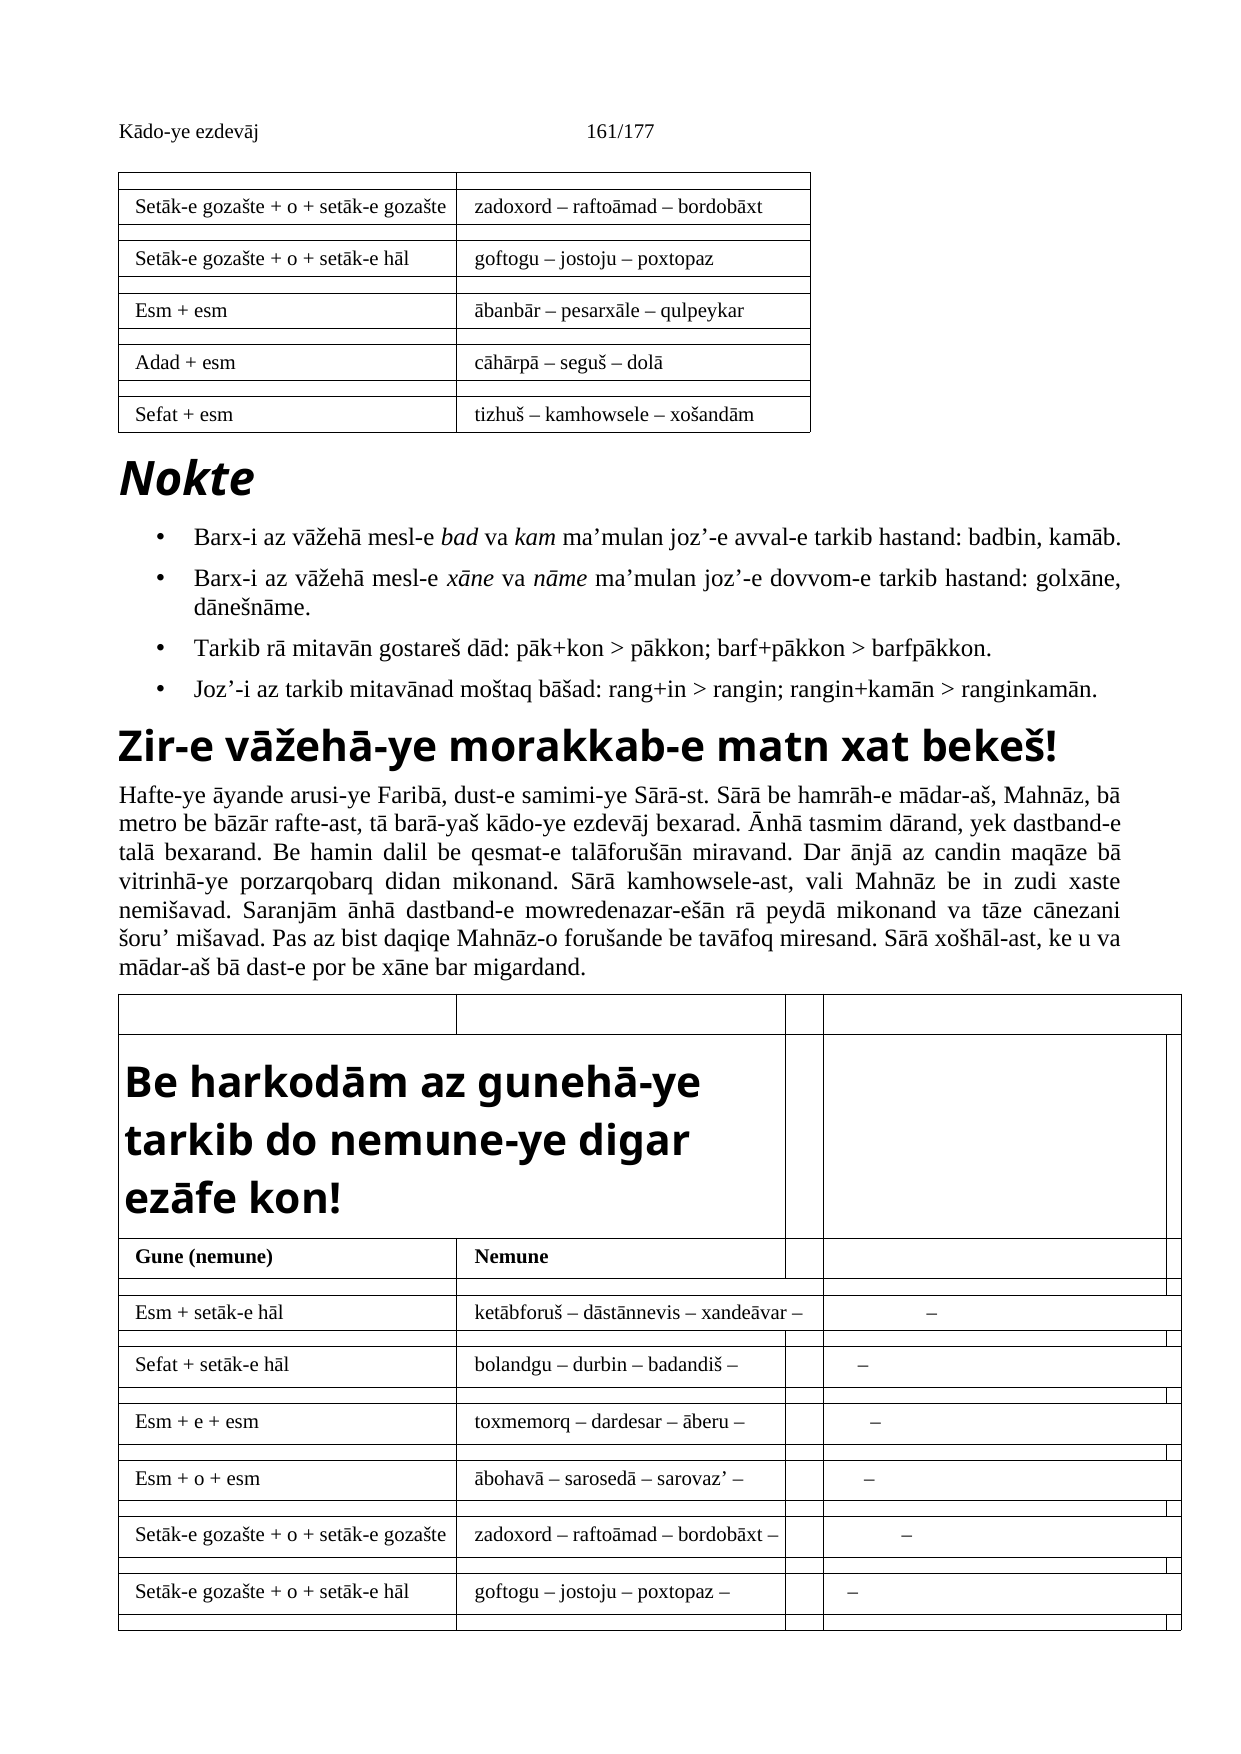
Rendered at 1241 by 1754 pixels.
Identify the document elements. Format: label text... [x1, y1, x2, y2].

table_header [824, 995, 1181, 1034]
table_cell [119, 1445, 456, 1460]
table_cell [824, 1445, 1166, 1460]
table_header [457, 995, 785, 1034]
table_header [119, 995, 456, 1034]
list Barx‐i az vāžehā mesl‐e xāne va nāme ma’mulan joz’‐e dovvom‐e tarkib hastand: golxāne, dānešnāme. [156, 563, 1122, 621]
table_cell zadoxord – raftoāmad – bordobāxt – [457, 1517, 785, 1557]
table_cell [457, 1279, 823, 1294]
table_cell [119, 173, 456, 188]
table_cell [786, 1501, 823, 1516]
table_cell [457, 1501, 785, 1516]
table_cell [786, 1388, 823, 1403]
table_cell [1167, 1445, 1181, 1460]
table_cell [1167, 1239, 1181, 1278]
table_cell Esm + e + esm [119, 1404, 456, 1443]
table_cell – [824, 1347, 1181, 1387]
table_cell Nemune [457, 1239, 785, 1278]
table_cell ābanbār – pesarxāle – qulpeykar [457, 294, 810, 328]
table_cell Esm + esm [119, 294, 456, 328]
table_cell toxmemorq – dardesar – āberu – [457, 1404, 785, 1443]
table_cell [824, 1035, 1166, 1238]
table_cell [119, 277, 456, 292]
table_cell [824, 1331, 1166, 1346]
table_cell [786, 1615, 823, 1630]
table_cell [457, 173, 810, 188]
table_cell [119, 1558, 456, 1573]
table_cell – [824, 1517, 1181, 1557]
table_cell [119, 1501, 456, 1516]
table_cell zadoxord – raftoāmad – bordobāxt [457, 190, 810, 224]
table_cell – [824, 1461, 1181, 1500]
table_cell [786, 1558, 823, 1573]
text Hafte‐ye āyande arusi‐ye Faribā, dust‐e samimi‐ye Sārā‐st. Sārā be hamrāh‐e mādar‐aš, Mahnāz, bā metro be bāzār rafte‐ast, tā barā‐yaš kādo‐ye ezdevāj bexarad. Ānhā tasmim dārand, yek dastband‐e talā bexarand. Be hamin dalil be qesmat‐e talāforušān miravand. Dar ānjā az candin maqāze bā vitrinhā‐ye porzarqobarq didan mikonand. Sārā kamhowsele‐ast, vali Mahnāz be in zudi xaste nemišavad. Saranjām ānhā dastband‐e mowredenazar‐ešān rā peydā mikonand va tāze cānezani šoru’ mišavad. Pas az bist daqiqe Mahnāz‐o forušande be tavāfoq miresand. Sārā xošhāl‐ast, ke u va mādar‐aš bā dast‐e por be xāne bar migardand. [118, 780, 1122, 981]
table_cell [786, 1331, 823, 1346]
table_cell [119, 1279, 456, 1294]
table_cell Adad + esm [119, 345, 456, 380]
table_cell – [824, 1574, 1181, 1613]
table_cell [786, 1035, 823, 1238]
table_cell Setāk‐e gozašte + o + setāk‐e gozašte [119, 1517, 456, 1557]
table_cell Setāk‐e gozašte + o + setāk‐e gozašte [119, 190, 456, 224]
table_cell ketābforuš – dāstānnevis – xandeāvar – [457, 1296, 823, 1330]
table_cell Be harkodām az gunehā‐ye tarkib do nemune‐ye digar ezāfe kon! [119, 1035, 785, 1238]
table_cell [824, 1501, 1166, 1516]
table_cell Sefat + setāk‐e hāl [119, 1347, 456, 1387]
table_cell [1167, 1501, 1181, 1516]
table_cell [457, 1615, 785, 1630]
table_cell [786, 1239, 823, 1278]
table_cell [119, 329, 456, 344]
table_cell Gune (nemune) [119, 1239, 456, 1278]
table_cell Setāk‐e gozašte + o + setāk‐e hāl [119, 241, 456, 276]
table_cell tizhuš – kamhowsele – xošandām [457, 397, 810, 432]
table_cell [824, 1279, 1166, 1294]
table_cell [119, 1331, 456, 1346]
subtitle Nokte [118, 444, 1122, 509]
table_cell [119, 381, 456, 396]
table_cell [824, 1239, 1166, 1278]
table_cell cāhārpā – seguš – dolā [457, 345, 810, 380]
table_cell Setāk‐e gozašte + o + setāk‐e hāl [119, 1574, 456, 1613]
table_header [786, 995, 823, 1034]
table_cell [1167, 1331, 1181, 1346]
table_cell [1167, 1558, 1181, 1573]
table_cell [786, 1404, 823, 1443]
table_cell [786, 1574, 823, 1613]
table_cell [457, 225, 810, 240]
table_cell [119, 225, 456, 240]
table_cell [1167, 1279, 1181, 1294]
table_cell [824, 1388, 1166, 1403]
table_cell Sefat + esm [119, 397, 456, 432]
table_cell [1167, 1615, 1181, 1630]
table_cell [786, 1347, 823, 1387]
list Tarkib rā mitavān gostareš dād: pāk+kon > pākkon; barf+pākkon > barfpākkon. [156, 633, 1122, 662]
list Joz’‐i az tarkib mitavānad moštaq bāšad: rang+in > rangin; rangin+kamān > ranginkamān. [156, 674, 1122, 703]
table_cell [119, 1615, 456, 1630]
table_cell [457, 381, 810, 396]
table_cell [786, 1445, 823, 1460]
table_cell [824, 1558, 1166, 1573]
table_cell [824, 1615, 1166, 1630]
table_cell [119, 1388, 456, 1403]
table_cell [457, 1445, 785, 1460]
table_cell bolandgu – durbin – badandiš – [457, 1347, 785, 1387]
table_cell [786, 1461, 823, 1500]
subtitle Zir‐e vāžehā‐ye morakkab‐e matn xat bekeš! [118, 716, 1122, 773]
table_cell Esm + o + esm [119, 1461, 456, 1500]
table_cell [457, 277, 810, 292]
table_cell [457, 1331, 785, 1346]
table_cell goftogu – jostoju – poxtopaz – [457, 1574, 785, 1613]
table_cell [786, 1517, 823, 1557]
table_cell ābohavā – sarosedā – sarovaz’ – [457, 1461, 785, 1500]
table_cell [457, 1558, 785, 1573]
table_cell Esm + setāk‐e hāl [119, 1296, 456, 1330]
list Barx‐i az vāžehā mesl‐e bad va kam ma’mulan joz’‐e avval‐e tarkib hastand: badbin, kamāb. [156, 522, 1122, 551]
table_cell [457, 329, 810, 344]
table_cell goftogu – jostoju – poxtopaz [457, 241, 810, 276]
table_cell [457, 1388, 785, 1403]
table_cell [1167, 1388, 1181, 1403]
table_cell – [824, 1296, 1181, 1330]
table_cell – [824, 1404, 1181, 1443]
table_cell [1167, 1035, 1181, 1238]
